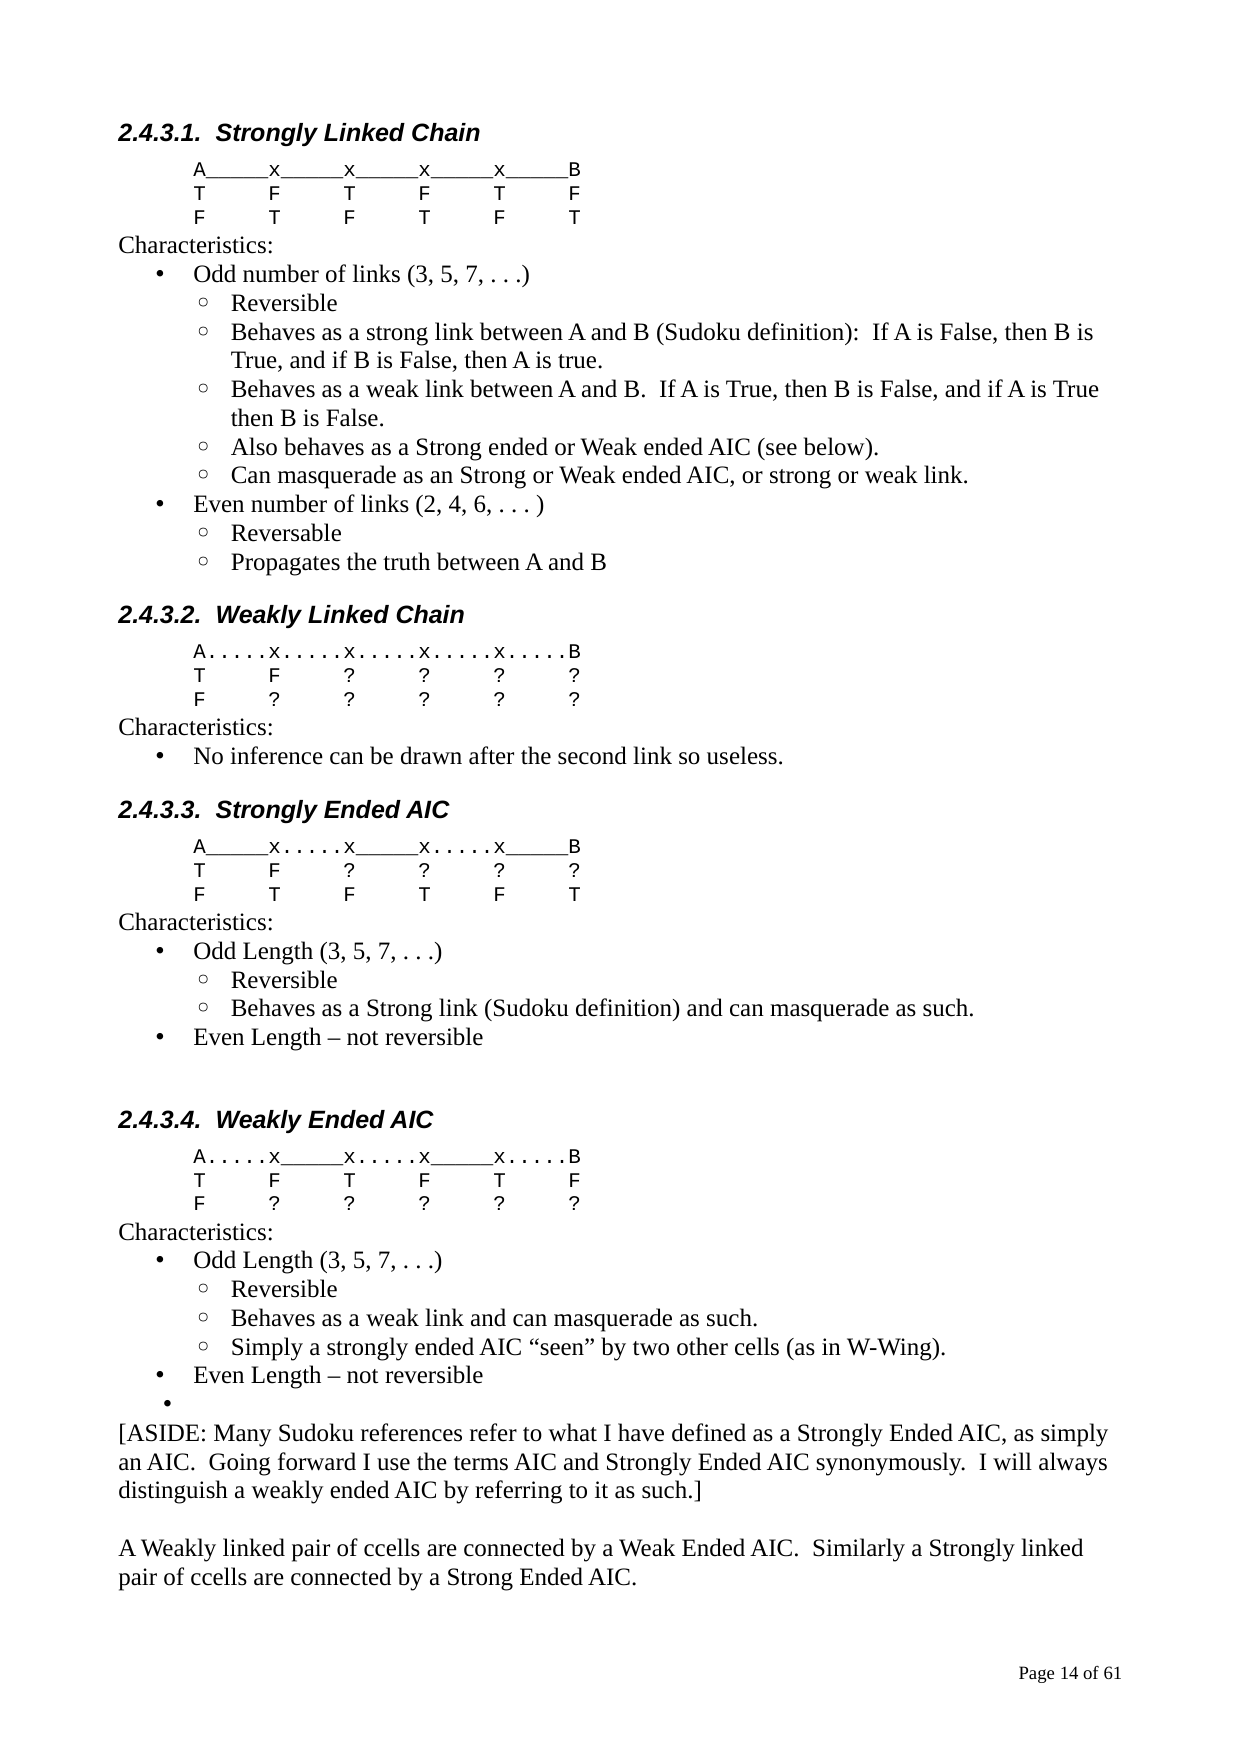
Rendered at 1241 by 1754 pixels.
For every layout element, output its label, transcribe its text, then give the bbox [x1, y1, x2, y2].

text F ? ? ? ? ? [118, 689, 1122, 712]
list Propagates the truth between A and B [193, 547, 1122, 575]
text [ASIDE: Many Sudoku references refer to what I have defined as a Strongly Ended AIC, as simply an AIC. Going forward I use the terms AIC and Strongly Ended AIC synonymously. I will always distinguish a weakly ended AIC by referring to it as such.] [118, 1418, 1122, 1504]
list Simply a strongly ended AIC “seen” by two other cells (as in W-Wing). [193, 1332, 1122, 1361]
list Behaves as a strong link between A and B (Sudoku definition): If A is False, then B is True, and if B is False, then A is true. [193, 317, 1122, 374]
text A_____x_____x_____x_____x_____B [118, 159, 1122, 183]
text A.....x.....x.....x.....x.....B [118, 642, 1122, 665]
list Behaves as a Strong link (Sudoku definition) and can masquerade as such. [193, 993, 1122, 1022]
text Characteristics: [118, 1217, 1122, 1246]
list Odd Length (3, 5, 7, . . .) [156, 1246, 1122, 1274]
text T F T F T F [118, 1169, 1122, 1193]
list Reversable [193, 518, 1122, 547]
list Even Length – not reversible [156, 1361, 1122, 1389]
list No inference can be drawn after the second link so useless. [156, 741, 1122, 770]
list Reversible [193, 1274, 1122, 1303]
list Behaves as a weak link and can masquerade as such. [193, 1303, 1122, 1332]
text A_____x.....x_____x.....x_____B [118, 836, 1122, 860]
list Reversible [193, 965, 1122, 993]
list Behaves as a weak link between A and B. If A is True, then B is False, and if A is True then B is False. [193, 374, 1122, 432]
text A.....x_____x.....x_____x.....B [118, 1146, 1122, 1169]
text T F ? ? ? ? [118, 860, 1122, 883]
text Characteristics: [118, 907, 1122, 936]
list Even number of links (2, 4, 6, . . . ) [156, 489, 1122, 518]
text T F T F T F [118, 183, 1122, 207]
text F T F T F T [118, 207, 1122, 230]
list Reversible [193, 288, 1122, 317]
text T F ? ? ? ? [118, 665, 1122, 689]
text Characteristics: [118, 230, 1122, 259]
subtitle Weakly Ended AIC [118, 1105, 1122, 1133]
list Odd Length (3, 5, 7, . . .) [156, 936, 1122, 965]
text A Weakly linked pair of ccells are connected by a Weak Ended AIC. Similarly a Strongly linked pair of ccells are connected by a Strong Ended AIC. [118, 1533, 1122, 1591]
list Also behaves as a Strong ended or Weak ended AIC (see below). [193, 432, 1122, 460]
text Characteristics: [118, 712, 1122, 741]
list Even Length – not reversible [156, 1022, 1122, 1051]
subtitle Strongly Ended AIC [118, 795, 1122, 824]
list Can masquerade as an Strong or Weak ended AIC, or strong or weak link. [193, 460, 1122, 489]
text F T F T F T [118, 883, 1122, 907]
subtitle Strongly Linked Chain [118, 118, 1122, 147]
subtitle Weakly Linked Chain [118, 600, 1122, 629]
text F ? ? ? ? ? [118, 1193, 1122, 1217]
list Odd number of links (3, 5, 7, . . .) [156, 259, 1122, 288]
